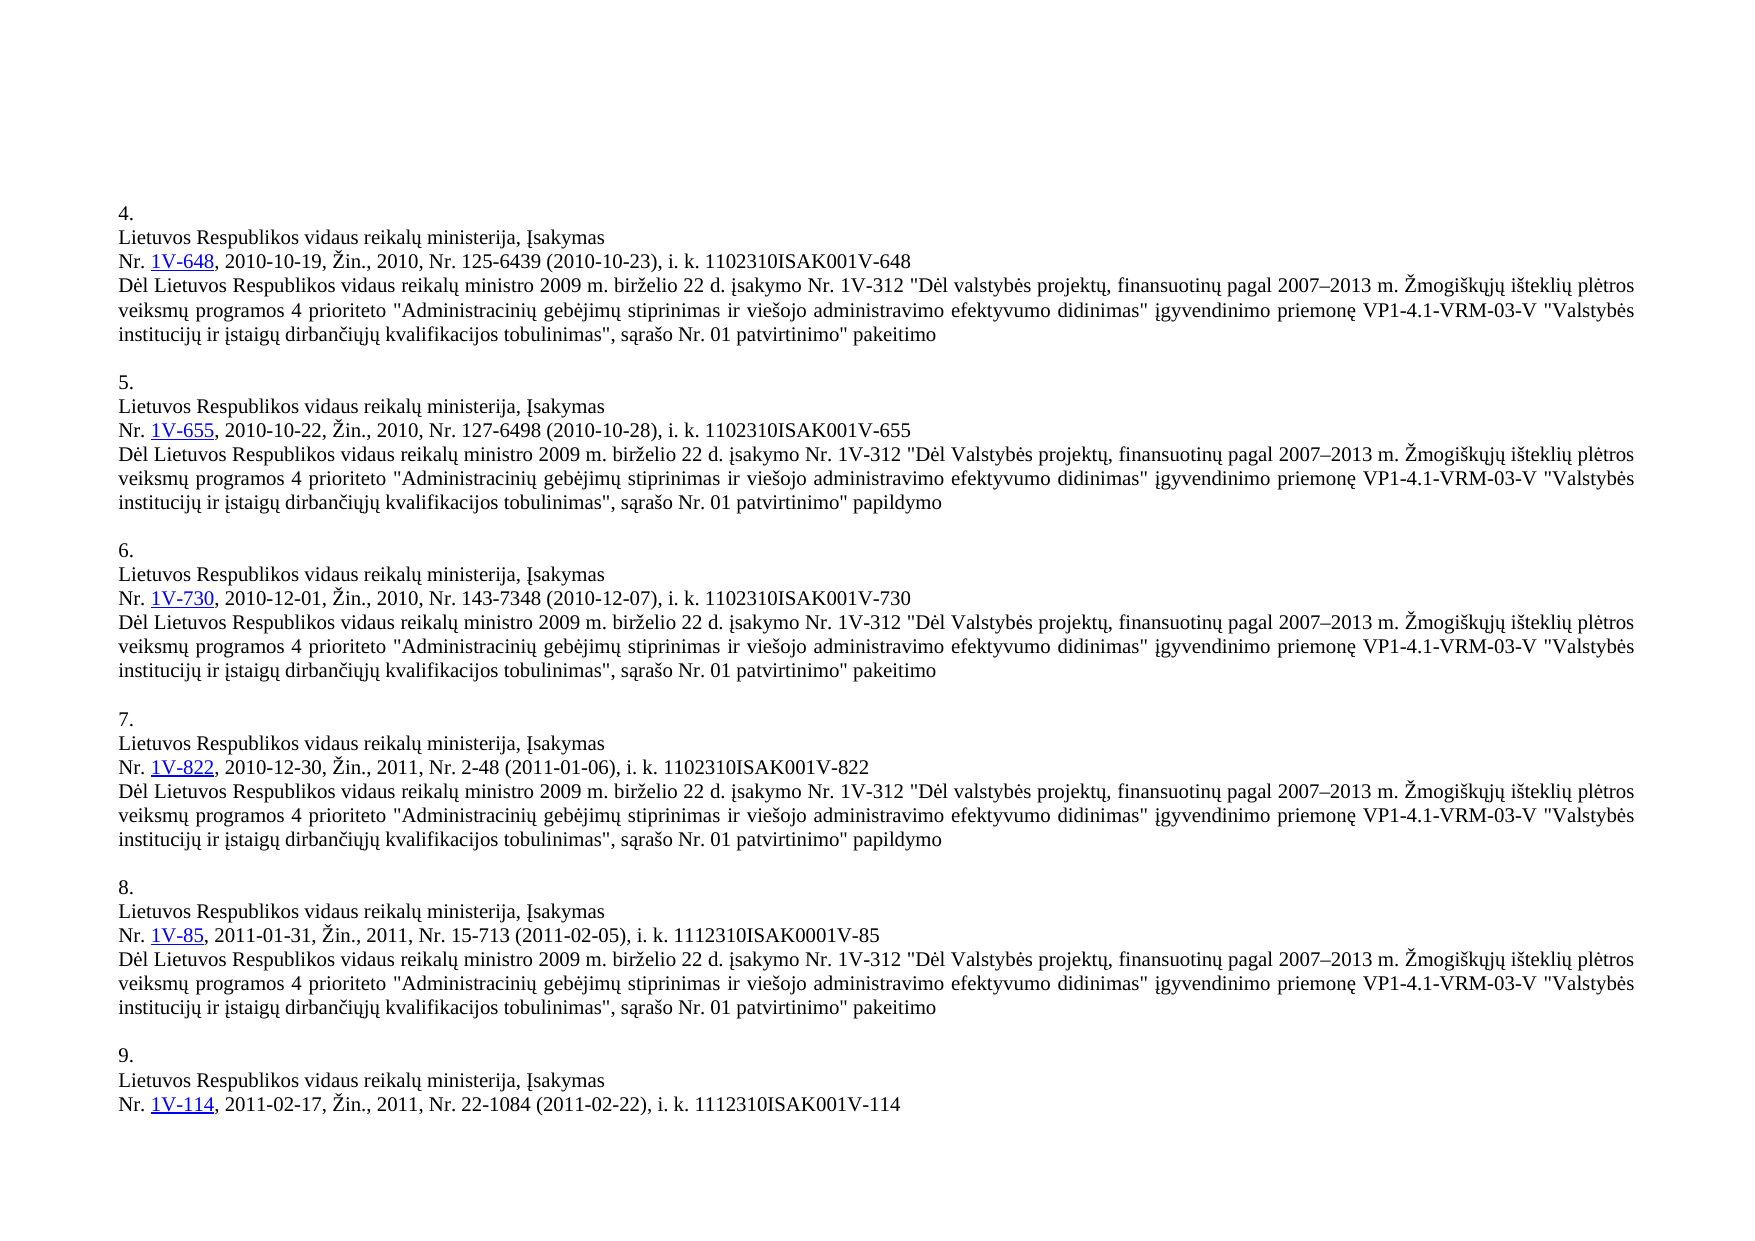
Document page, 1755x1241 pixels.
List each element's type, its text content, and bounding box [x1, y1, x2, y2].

text 7. [118, 707, 1636, 731]
text Dėl Lietuvos Respublikos vidaus reikalų ministro 2009 m. birželio 22 d. įsakymo Nr. 1V-312 "Dėl Valstybės projektų, finansuotinų pagal 2007–2013 m. Žmogiškųjų išteklių plėtros veiksmų programos 4 prioriteto "Administracinių gebėjimų stiprinimas ir viešojo administravimo efektyvumo didinimas" įgyvendinimo priemonę VP1-4.1-VRM-03-V "Valstybės institucijų ir įstaigų dirbančiųjų kvalifikacijos tobulinimas", sąrašo Nr. 01 patvirtinimo" papildymo [118, 442, 1636, 514]
text Lietuvos Respublikos vidaus reikalų ministerija, Įsakymas [118, 1067, 1636, 1092]
text Lietuvos Respublikos vidaus reikalų ministerija, Įsakymas [118, 394, 1636, 418]
text Dėl Lietuvos Respublikos vidaus reikalų ministro 2009 m. birželio 22 d. įsakymo Nr. 1V-312 "Dėl Valstybės projektų, finansuotinų pagal 2007–2013 m. Žmogiškųjų išteklių plėtros veiksmų programos 4 prioriteto "Administracinių gebėjimų stiprinimas ir viešojo administravimo efektyvumo didinimas" įgyvendinimo priemonę VP1-4.1-VRM-03-V "Valstybės institucijų ir įstaigų dirbančiųjų kvalifikacijos tobulinimas", sąrašo Nr. 01 patvirtinimo" pakeitimo [118, 610, 1636, 682]
text 4. [118, 201, 1636, 225]
text 5. [118, 370, 1636, 394]
text Dėl Lietuvos Respublikos vidaus reikalų ministro 2009 m. birželio 22 d. įsakymo Nr. 1V-312 "Dėl valstybės projektų, finansuotinų pagal 2007–2013 m. Žmogiškųjų išteklių plėtros veiksmų programos 4 prioriteto "Administracinių gebėjimų stiprinimas ir viešojo administravimo efektyvumo didinimas" įgyvendinimo priemonę VP1-4.1-VRM-03-V "Valstybės institucijų ir įstaigų dirbančiųjų kvalifikacijos tobulinimas", sąrašo Nr. 01 patvirtinimo" pakeitimo [118, 273, 1636, 346]
text Nr. 1V-114, 2011-02-17, Žin., 2011, Nr. 22-1084 (2011-02-22), i. k. 1112310ISAK001V-114 [118, 1092, 1636, 1116]
text Nr. 1V-85, 2011-01-31, Žin., 2011, Nr. 15-713 (2011-02-05), i. k. 1112310ISAK0001V-85 [118, 923, 1636, 947]
text 6. [118, 538, 1636, 562]
text Lietuvos Respublikos vidaus reikalų ministerija, Įsakymas [118, 562, 1636, 586]
text Nr. 1V-655, 2010-10-22, Žin., 2010, Nr. 127-6498 (2010-10-28), i. k. 1102310ISAK001V-655 [118, 418, 1636, 442]
text Nr. 1V-822, 2010-12-30, Žin., 2011, Nr. 2-48 (2011-01-06), i. k. 1102310ISAK001V-822 [118, 755, 1636, 779]
text Nr. 1V-730, 2010-12-01, Žin., 2010, Nr. 143-7348 (2010-12-07), i. k. 1102310ISAK001V-730 [118, 586, 1636, 610]
text 9. [118, 1043, 1636, 1067]
text 8. [118, 875, 1636, 899]
text Dėl Lietuvos Respublikos vidaus reikalų ministro 2009 m. birželio 22 d. įsakymo Nr. 1V-312 "Dėl valstybės projektų, finansuotinų pagal 2007–2013 m. Žmogiškųjų išteklių plėtros veiksmų programos 4 prioriteto "Administracinių gebėjimų stiprinimas ir viešojo administravimo efektyvumo didinimas" įgyvendinimo priemonę VP1-4.1-VRM-03-V "Valstybės institucijų ir įstaigų dirbančiųjų kvalifikacijos tobulinimas", sąrašo Nr. 01 patvirtinimo" papildymo [118, 779, 1636, 851]
text Lietuvos Respublikos vidaus reikalų ministerija, Įsakymas [118, 225, 1636, 249]
text Dėl Lietuvos Respublikos vidaus reikalų ministro 2009 m. birželio 22 d. įsakymo Nr. 1V-312 "Dėl Valstybės projektų, finansuotinų pagal 2007–2013 m. Žmogiškųjų išteklių plėtros veiksmų programos 4 prioriteto "Administracinių gebėjimų stiprinimas ir viešojo administravimo efektyvumo didinimas" įgyvendinimo priemonę VP1-4.1-VRM-03-V "Valstybės institucijų ir įstaigų dirbančiųjų kvalifikacijos tobulinimas", sąrašo Nr. 01 patvirtinimo" pakeitimo [118, 947, 1636, 1019]
text Nr. 1V-648, 2010-10-19, Žin., 2010, Nr. 125-6439 (2010-10-23), i. k. 1102310ISAK001V-648 [118, 249, 1636, 273]
text Lietuvos Respublikos vidaus reikalų ministerija, Įsakymas [118, 731, 1636, 755]
text Lietuvos Respublikos vidaus reikalų ministerija, Įsakymas [118, 899, 1636, 923]
